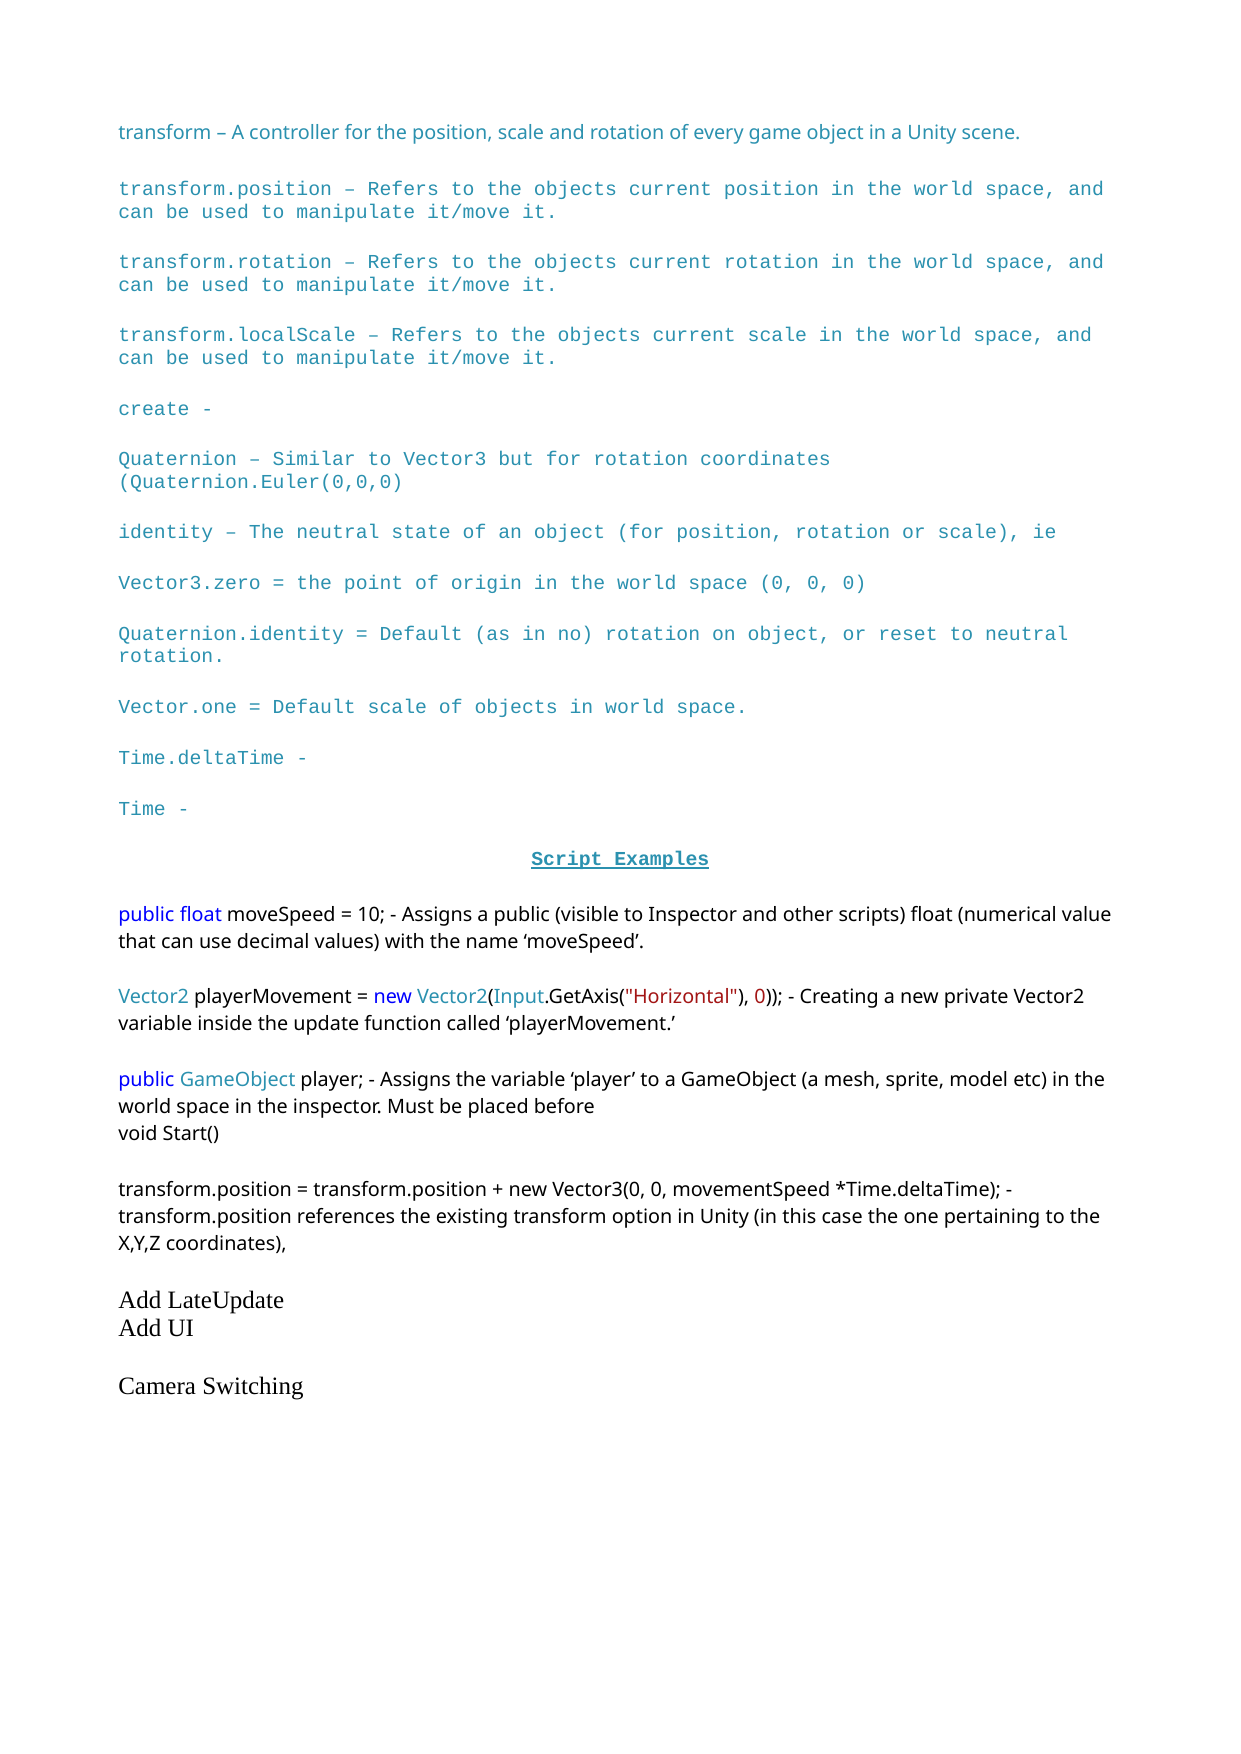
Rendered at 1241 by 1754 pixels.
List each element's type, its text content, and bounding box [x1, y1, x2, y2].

text Time.deltaTime - [118, 748, 1122, 770]
text transform.position = transform.position + new Vector3(0, 0, movementSpeed *Time.deltaTime); - transform.position references the existing transform option in Unity (in this case the one pertaining to the X,Y,Z coordinates), [118, 1175, 1122, 1256]
text Quaternion.identity = Default (as in no) rotation on object, or reset to neutral rotation. [118, 624, 1122, 669]
text Quaternion – Similar to Vector3 but for rotation coordinates (Quaternion.Euler(0,0,0) [118, 449, 1122, 494]
text public float moveSpeed = 10; - Assigns a public (visible to Inspector and other scripts) float (numerical value that can use decimal values) with the name ‘moveSpeed’. [118, 900, 1122, 954]
text Add UI [118, 1313, 1122, 1342]
text Camera Switching [118, 1371, 1122, 1400]
text void Start() [118, 1119, 1122, 1146]
text Vector2 playerMovement = new Vector2(Input.GetAxis("Horizontal"), 0)); - Creating a new private Vector2 variable inside the update function called ‘playerMovement.’ [118, 983, 1122, 1037]
text Add LateUpdate [118, 1285, 1122, 1313]
text transform.localScale – Refers to the objects current scale in the world space, and can be used to manipulate it/move it. [118, 325, 1122, 370]
text public GameObject player; - Assigns the variable ‘player’ to a GameObject (a mesh, sprite, model etc) in the world space in the inspector. Must be placed before [118, 1065, 1122, 1119]
text transform.position – Refers to the objects current position in the world space, and can be used to manipulate it/move it. [118, 179, 1122, 224]
text Script Examples [118, 849, 1122, 872]
text Time - [118, 798, 1122, 821]
text create - [118, 398, 1122, 421]
text Vector.one = Default scale of objects in world space. [118, 697, 1122, 719]
text Vector3.zero = the point of origin in the world space (0, 0, 0) [118, 573, 1122, 596]
text transform.rotation – Refers to the objects current rotation in the world space, and can be used to manipulate it/move it. [118, 252, 1122, 297]
text identity – The neutral state of an object (for position, rotation or scale), ie [118, 522, 1122, 545]
text transform – A controller for the position, scale and rotation of every game object in a Unity scene. [118, 118, 1122, 145]
